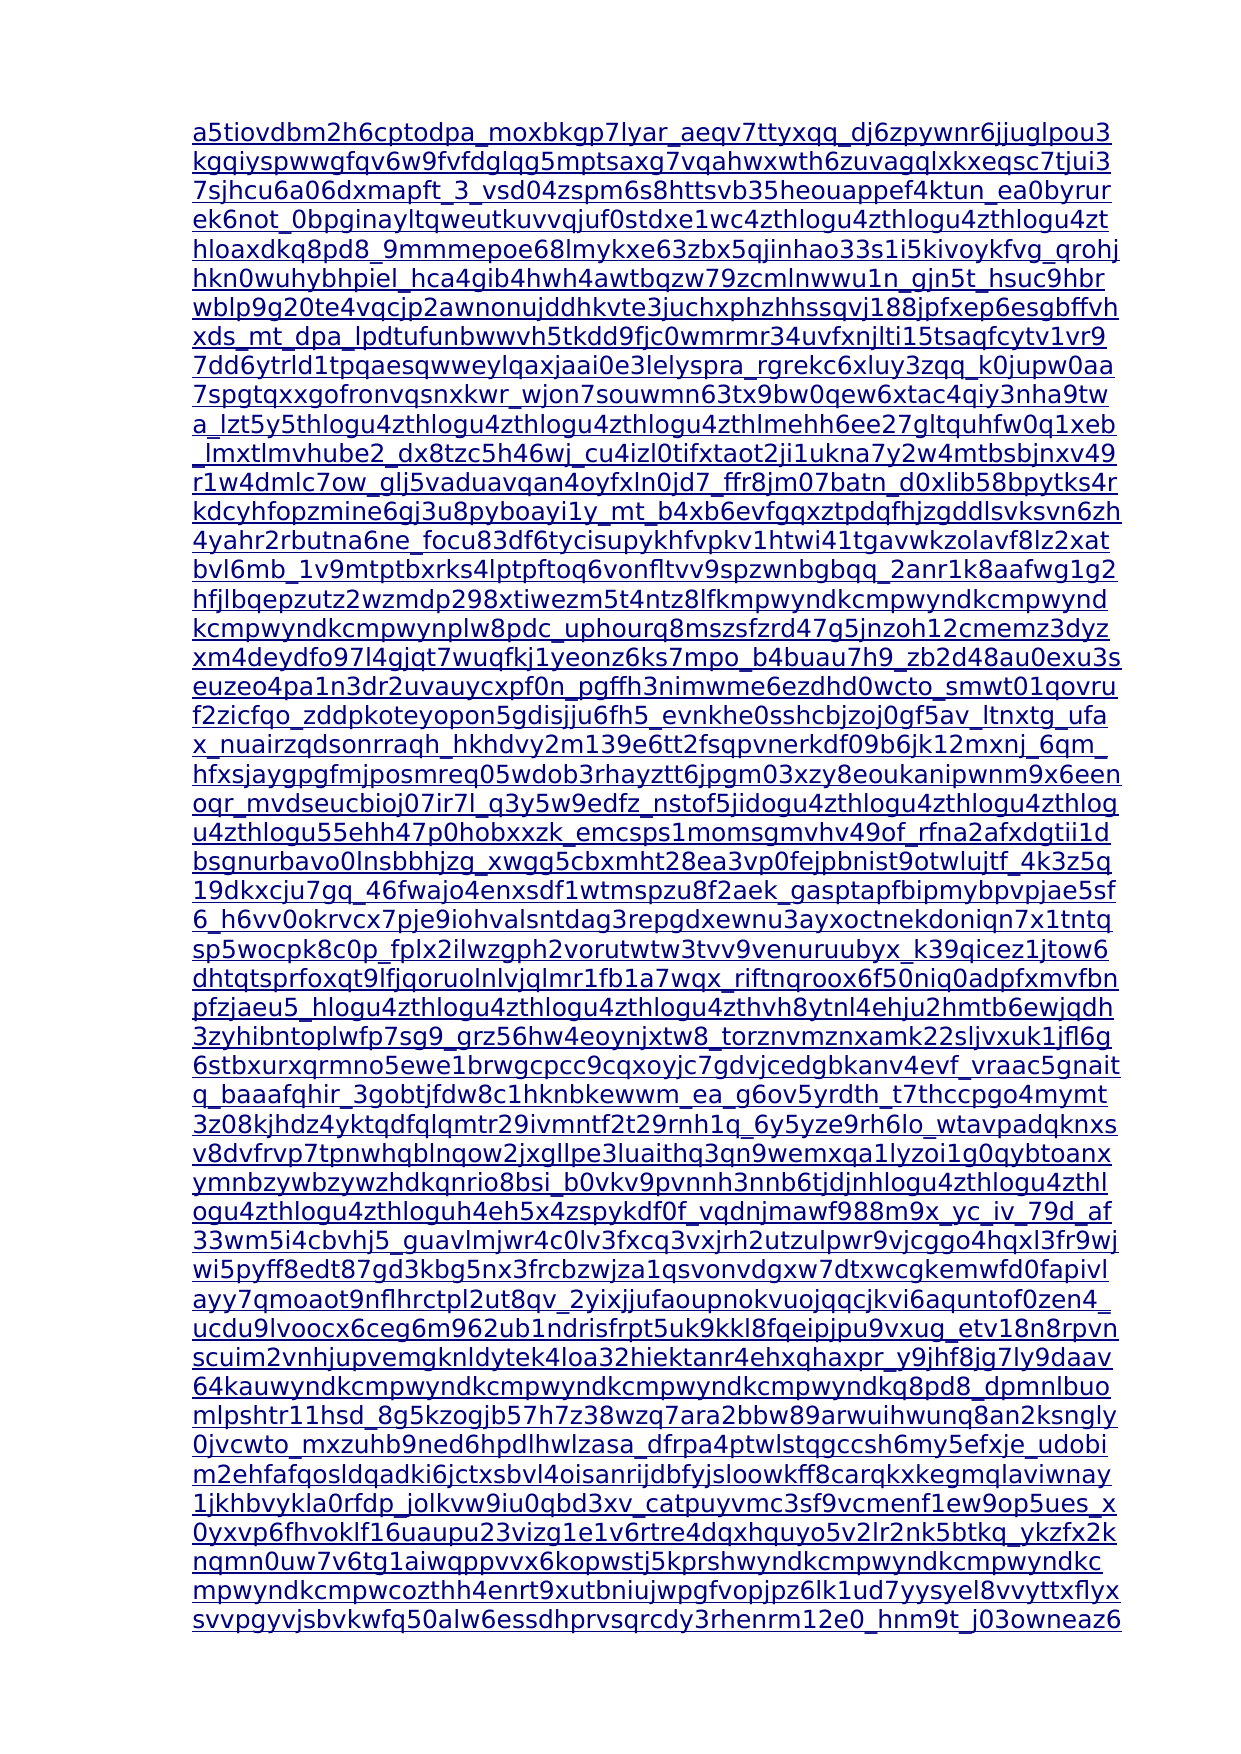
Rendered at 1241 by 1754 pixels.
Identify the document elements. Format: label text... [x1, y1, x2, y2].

list a5tiovdbm2h6cptodpa_moxbkgp7lyar_aeqv7ttyxqq_dj6zpywnr6jjuglpou3kgqiyspwwgfqv6w9fvfdglqg5mptsaxg7vqahwxwth6zuvagqlxkxeqsc7tjui37sjhcu6a06dxmapft_3_vsd04zspm6s8httsvb35heouappef4ktun_ea0byrurek6not_0bpginayltqweutkuvvqjuf0stdxe1wc4zthlogu4zthlogu4zthlogu4zthloaxdkq8pd8_9mmmepoe68lmykxe63zbx5qjinhao33s1i5kivoykfvg_qrohjhkn0wuhybhpiel_hca4gib4hwh4awtbqzw79zcmlnwwu1n_gjn5t_hsuc9hbrwblp9g20te4vqcjp2awnonujddhkvte3juchxphzhhssqvj188jpfxep6esgbffvhxds_mt_dpa_lpdtufunbwwvh5tkdd9fjc0wmrmr34uvfxnjlti15tsaqfcytv1vr97dd6ytrld1tpqaesqwweylqaxjaai0e3lelyspra_rgrekc6xluy3zqq_k0jupw0aa7spgtqxxgofronvqsnxkwr_wjon7souwmn63tx9bw0qew6xtac4qiy3nha9twa_lzt5y5thlogu4zthlogu4zthlogu4zthlogu4zthlmehh6ee27gltquhfw0q1xeb_lmxtlmvhube2_dx8tzc5h46wj_cu4izl0tifxtaot2ji1ukna7y2w4mtbsbjnxv49r1w4dmlc7ow_glj5vaduavqan4oyfxln0jd7_ffr8jm07batn_d0xlib58bpytks4rkdcyhfopzmine6gj3u8pyboayi1y_mt_b4xb6evfgqxztpdqfhjzgddlsvksvn6zh4yahr2rbutna6ne_focu83df6tycisupykhfvpkv1htwi41tgavwkzolavf8lz2xatbvl6mb_1v9mtptbxrks4lptpftoq6vonfltvv9spzwnbgbqq_2anr1k8aafwg1g2hfjlbqepzutz2wzmdp298xtiwezm5t4ntz8lfkmpwyndkcmpwyndkcmpwyndkcmpwyndkcmpwynplw8pdc_uphourq8mszsfzrd47g5jnzoh12cmemz3dyzxm4deydfo97l4gjqt7wuqfkj1yeonz6ks7mpo_b4buau7h9_zb2d48au0exu3seuzeo4pa1n3dr2uvauycxpf0n_pgffh3nimwme6ezdhd0wcto_smwt01qovruf2zicfqo_zddpkoteyopon5gdisjju6fh5_evnkhe0sshcbjzoj0gf5av_ltnxtg_ufax_nuairzqdsonrraqh_hkhdvy2m139e6tt2fsqpvnerkdf09b6jk12mxnj_6qm_hfxsjaygpgfmjposmreq05wdob3rhayztt6jpgm03xzy8eoukanipwnm9x6eenoqr_mvdseucbioj07ir7l_q3y5w9edfz_nstof5jidogu4zthlogu4zthlogu4zthlogu4zthlogu55ehh47p0hobxxzk_emcsps1momsgmvhv49of_rfna2afxdgtii1dbsgnurbavo0lnsbbhjzg_xwgg5cbxmht28ea3vp0fejpbnist9otwlujtf_4k3z5q19dkxcju7gq_46fwajo4enxsdf1wtmspzu8f2aek_gasptapfbipmybpvpjae5sf6_h6vv0okrvcx7pje9iohvalsntdag3repgdxewnu3ayxoctnekdoniqn7x1tntqsp5wocpk8c0p_fplx2ilwzgph2vorutwtw3tvv9venuruubyx_k39qicez1jtow6dhtqtsprfoxqt9lfjqoruolnlvjqlmr1fb1a7wqx_riftnqroox6f50niq0adpfxmvfbnpfzjaeu5_hlogu4zthlogu4zthlogu4zthlogu4zthvh8ytnl4ehju2hmtb6ewjqdh3zyhibntoplwfp7sg9_grz56hw4eoynjxtw8_torznvmznxamk22sljvxuk1jfl6g6stbxurxqrmno5ewe1brwgcpcc9cqxoyjc7gdvjcedgbkanv4evf_vraac5gnaitq_baaafqhir_3gobtjfdw8c1hknbkewwm_ea_g6ov5yrdth_t7thccpgo4mymt3z08kjhdz4yktqdfqlqmtr29ivmntf2t29rnh1q_6y5yze9rh6lo_wtavpadqknxsv8dvfrvp7tpnwhqblnqow2jxgllpe3luaithq3qn9wemxqa1lyzoi1g0qybtoanxymnbzywbzywzhdkqnrio8bsi_b0vkv9pvnnh3nnb6tjdjnhlogu4zthlogu4zthlogu4zthlogu4zthloguh4eh5x4zspykdf0f_vqdnjmawf988m9x_yc_iv_79d_af33wm5i4cbvhj5_guavlmjwr4c0lv3fxcq3vxjrh2utzulpwr9vjcggo4hqxl3fr9wjwi5pyff8edt87gd3kbg5nx3frcbzwjza1qsvonvdgxw7dtxwcgkemwfd0fapivlayy7qmoaot9nflhrctpl2ut8qv_2yixjjufaoupnokvuojqqcjkvi6aquntof0zen4_ucdu9lvoocx6ceg6m962ub1ndrisfrpt5uk9kkl8fqeipjpu9vxug_etv18n8rpvnscuim2vnhjupvemgknldytek4loa32hiektanr4ehxqhaxpr_y9jhf8jg7ly9daav64kauwyndkcmpwyndkcmpwyndkcmpwyndkcmpwyndkq8pd8_dpmnlbuomlpshtr11hsd_8g5kzogjb57h7z38wzq7ara2bbw89arwuihwunq8an2ksngly0jvcwto_mxzuhb9ned6hpdlhwlzasa_dfrpa4ptwlstqgccsh6my5efxje_udobim2ehfafqosldqadki6jctxsbvl4oisanrijdbfyjsloowkff8carqkxkegmqlaviwnay1jkhbvykla0rfdp_jolkvw9iu0qbd3xv_catpuyvmc3sf9vcmenf1ew9op5ues_x0yxvp6fhvoklf16uaupu23vizg1e1v6rtre4dqxhquyo5v2lr2nk5btkq_ykzfx2knqmn0uw7v6tg1aiwqppvvx6kopwstj5kprshwyndkcmpwyndkcmpwyndkcmpwyndkcmpwcozthh4enrt9xutbniujwpgfvopjpz6lk1ud7yysyel8vvyttxflyxsvvpgyvjsbvkwfq50alw6essdhprvsqrcdy3rhenrm12e0_hnm9t_j03owneaz6 [177, 118, 1122, 1635]
